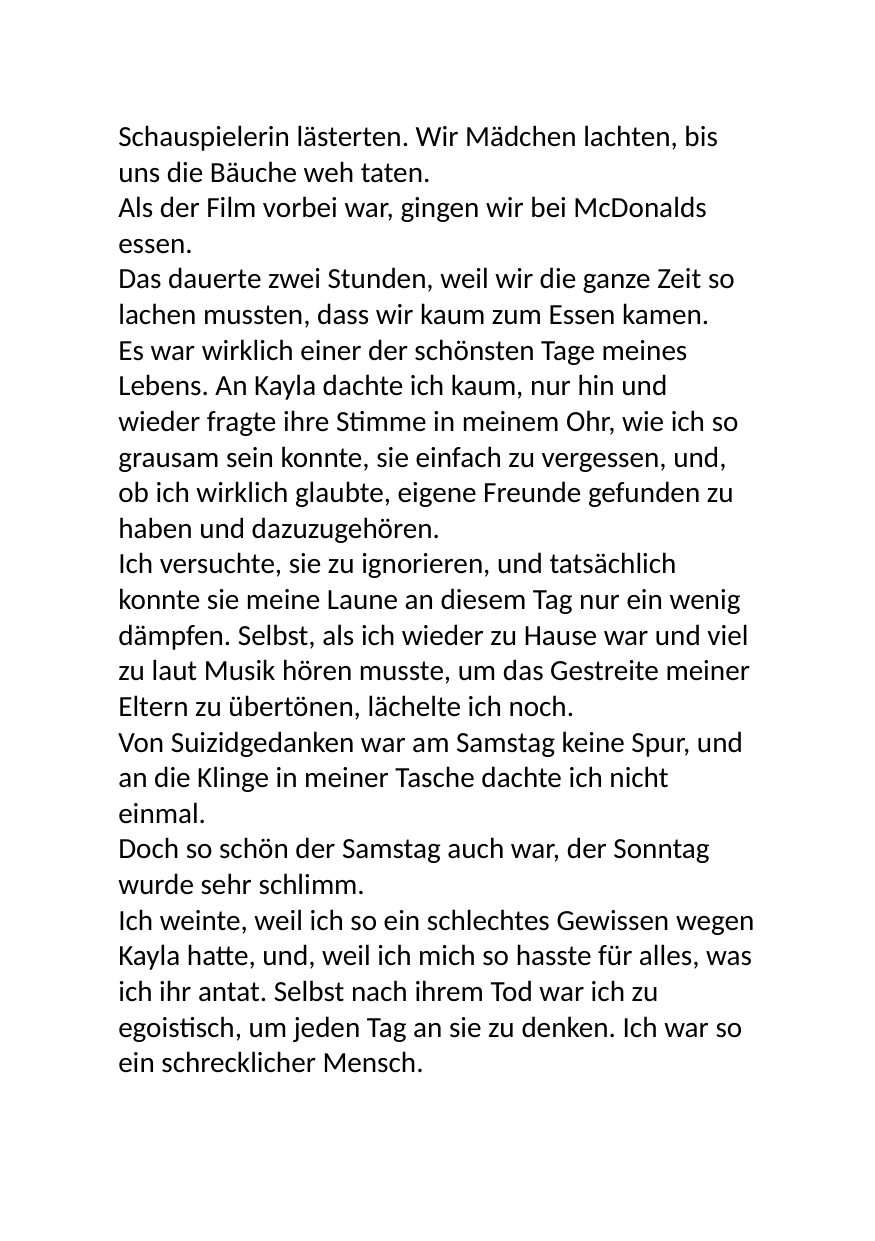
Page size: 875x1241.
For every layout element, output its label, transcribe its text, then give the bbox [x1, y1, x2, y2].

text Von Suizidgedanken war am Samstag keine Spur, und an die Klinge in meiner Tasche dachte ich nicht einmal. [118, 724, 756, 831]
text Das dauerte zwei Stunden, weil wir die ganze Zeit so lachen mussten, dass wir kaum zum Essen kamen. [118, 261, 756, 332]
text Doch so schön der Samstag auch war, der Sonntag wurde sehr schlimm. [118, 831, 756, 902]
text Ich versuchte, sie zu ignorieren, und tatsächlich konnte sie meine Laune an diesem Tag nur ein wenig dämpfen. Selbst, als ich wieder zu Hause war und viel zu laut Musik hören musste, um das Gestreite meiner Eltern zu übertönen, lächelte ich noch. [118, 546, 756, 724]
text Es war wirklich einer der schönsten Tage meines Lebens. An Kayla dachte ich kaum, nur hin und wieder fragte ihre Stimme in meinem Ohr, wie ich so grausam sein konnte, sie einfach zu vergessen, und, ob ich wirklich glaubte, eigene Freunde gefunden zu haben und dazuzugehören. [118, 332, 756, 546]
text Ich weinte, weil ich so ein schlechtes Gewissen wegen Kayla hatte, und, weil ich mich so hasste für alles, was ich ihr antat. Selbst nach ihrem Tod war ich zu egoistisch, um jeden Tag an sie zu denken. Ich war so ein schrecklicher Mensch. [118, 902, 756, 1080]
text Als der Film vorbei war, gingen wir bei McDonalds essen. [118, 189, 756, 261]
text Schauspielerin lästerten. Wir Mädchen lachten, bis uns die Bäuche weh taten. [118, 118, 756, 189]
